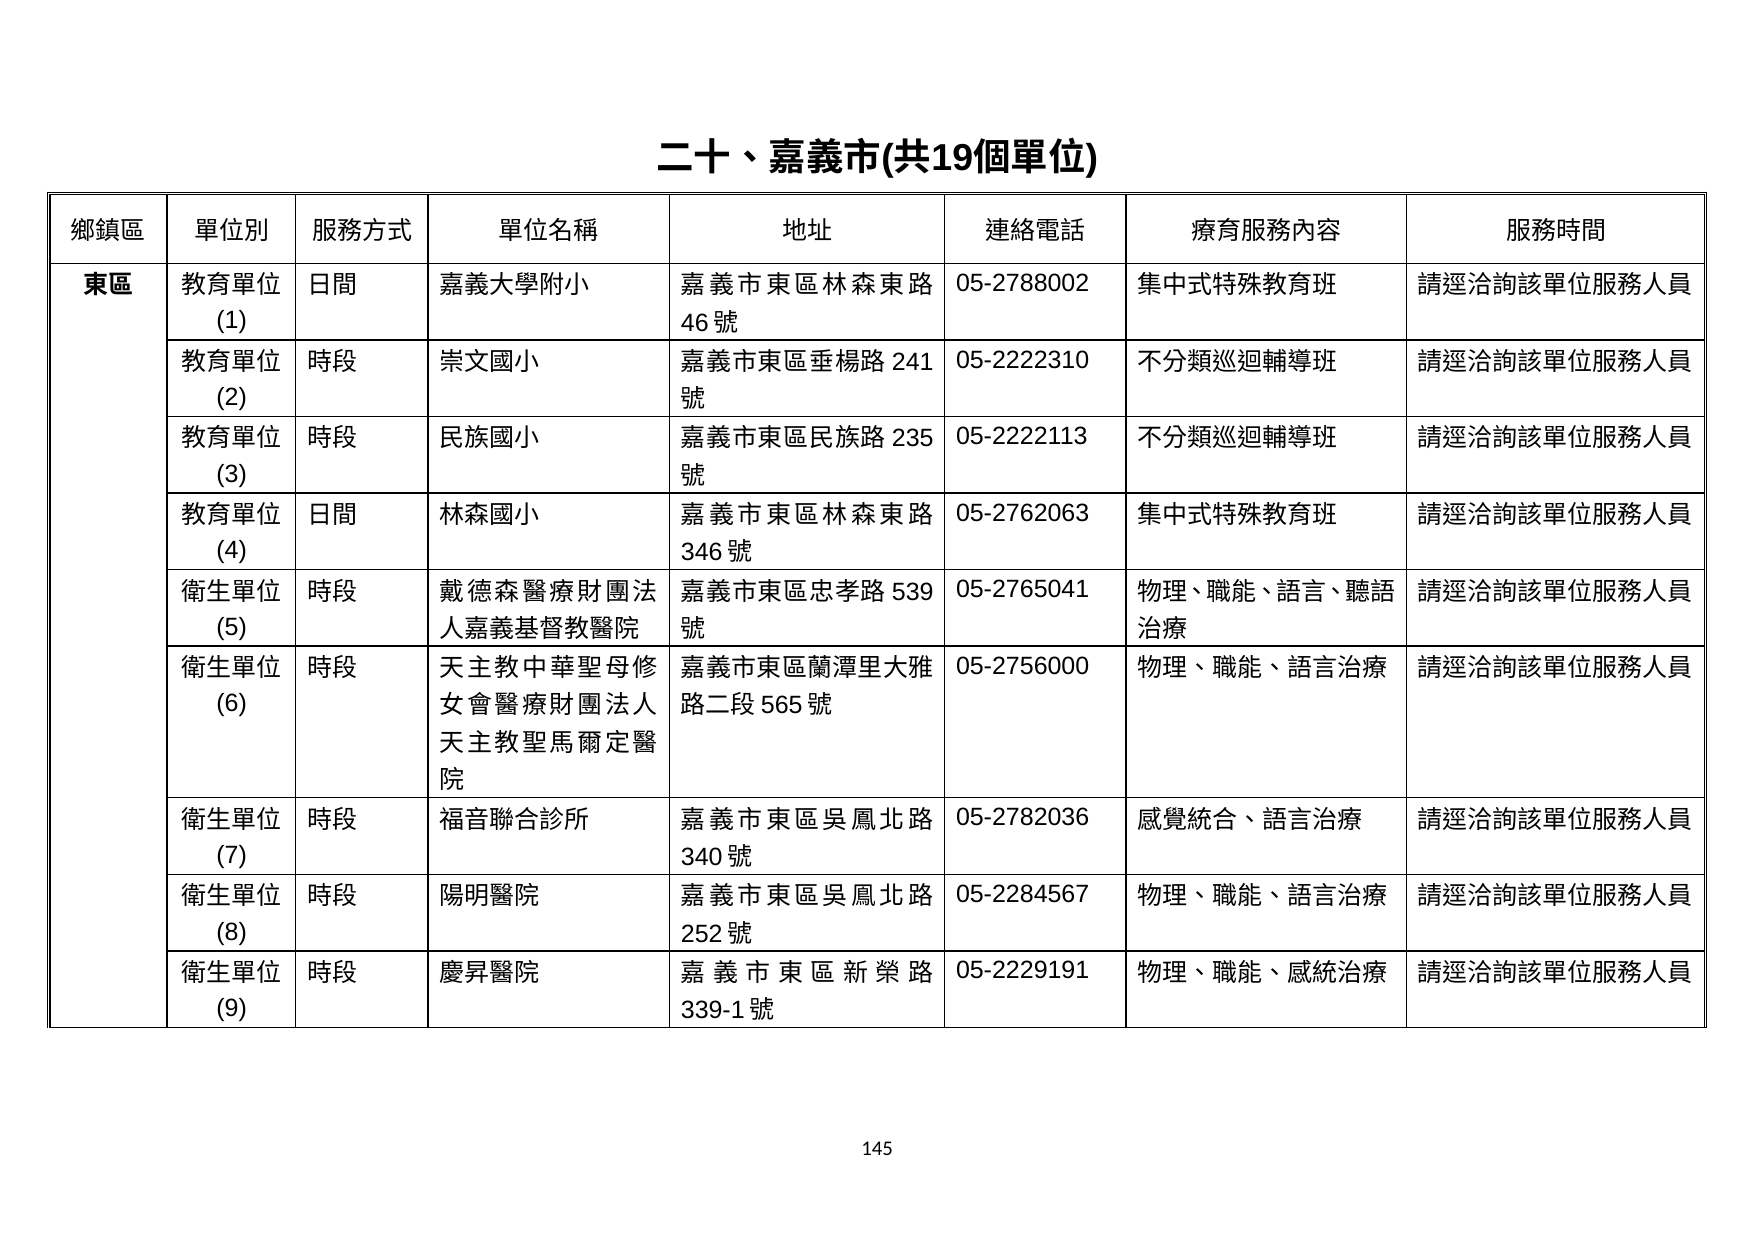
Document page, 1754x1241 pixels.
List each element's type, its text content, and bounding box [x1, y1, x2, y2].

table_header 單位名稱 [429, 195, 669, 262]
table_cell 嘉義市東區吳鳳北路340號 [670, 798, 944, 873]
table_cell 福音聯合診所 [429, 798, 669, 873]
table_cell 集中式特殊教育班 [1127, 494, 1406, 569]
table_cell 時段 [296, 570, 427, 645]
table_cell 嘉義大學附小 [429, 264, 669, 339]
table_cell 05-2762063 [945, 494, 1125, 569]
table_cell 衛生單位(8) [168, 875, 295, 950]
table_cell 物理、職能、感統治療 [1127, 952, 1406, 1027]
table_cell 日間 [296, 494, 427, 569]
table_cell 時段 [296, 341, 427, 416]
table_cell 衛生單位(7) [168, 798, 295, 873]
table_cell 請逕洽詢該單位服務人員 [1407, 570, 1704, 645]
table_cell 請逕洽詢該單位服務人員 [1407, 264, 1704, 339]
table_header 服務時間 [1407, 195, 1704, 262]
table_cell 教育單位(3) [168, 417, 295, 492]
table_header 服務方式 [296, 195, 427, 262]
table_cell 05-2756000 [945, 647, 1125, 797]
table_cell 物理、職能、語言治療 [1127, 647, 1406, 797]
table_cell 教育單位(2) [168, 341, 295, 416]
table_header 鄉鎮區 [51, 195, 166, 262]
table_cell 嘉義市東區忠孝路539號 [670, 570, 944, 645]
table_cell 嘉義市東區新榮路339-1號 [670, 952, 944, 1027]
table_cell 請逕洽詢該單位服務人員 [1407, 341, 1704, 416]
table_cell 05-2284567 [945, 875, 1125, 950]
table_cell 崇文國小 [429, 341, 669, 416]
table_header 療育服務內容 [1127, 195, 1406, 262]
table_header 連絡電話 [945, 195, 1125, 262]
table_cell 嘉義市東區林森東路346號 [670, 494, 944, 569]
table_cell 時段 [296, 798, 427, 873]
table_cell 感覺統合、語言治療 [1127, 798, 1406, 873]
table_cell 05-2229191 [945, 952, 1125, 1027]
text 二十、嘉義市(共19個單位) [59, 117, 1695, 192]
table_cell 物理、職能、語言、聽語治療 [1127, 570, 1406, 645]
table_cell 林森國小 [429, 494, 669, 569]
table_cell 衛生單位(5) [168, 570, 295, 645]
table_header 單位別 [168, 195, 295, 262]
table_cell 05-2222113 [945, 417, 1125, 492]
table_cell 天主教中華聖母修女會醫療財團法人天主教聖馬爾定醫院 [429, 647, 669, 797]
table_cell 日間 [296, 264, 427, 339]
table_cell 集中式特殊教育班 [1127, 264, 1406, 339]
table_cell 戴德森醫療財團法人嘉義基督教醫院 [429, 570, 669, 645]
table_cell 05-2782036 [945, 798, 1125, 873]
table_cell 民族國小 [429, 417, 669, 492]
table_cell 嘉義市東區垂楊路241號 [670, 341, 944, 416]
table_cell 請逕洽詢該單位服務人員 [1407, 417, 1704, 492]
table_cell 不分類巡迴輔導班 [1127, 341, 1406, 416]
table_cell 時段 [296, 417, 427, 492]
table_cell 請逕洽詢該單位服務人員 [1407, 494, 1704, 569]
table_cell 陽明醫院 [429, 875, 669, 950]
table_cell 物理、職能、語言治療 [1127, 875, 1406, 950]
table_cell 嘉義市東區民族路235號 [670, 417, 944, 492]
table_cell 時段 [296, 952, 427, 1027]
table_cell 不分類巡迴輔導班 [1127, 417, 1406, 492]
table_cell 東區 [51, 264, 166, 1027]
table_cell 請逕洽詢該單位服務人員 [1407, 875, 1704, 950]
table_cell 衛生單位(9) [168, 952, 295, 1027]
table_cell 教育單位(1) [168, 264, 295, 339]
table_cell 教育單位(4) [168, 494, 295, 569]
table_cell 慶昇醫院 [429, 952, 669, 1027]
table_header 地址 [670, 195, 944, 262]
table_cell 時段 [296, 647, 427, 797]
table_cell 請逕洽詢該單位服務人員 [1407, 952, 1704, 1027]
table_cell 05-2222310 [945, 341, 1125, 416]
table_cell 05-2788002 [945, 264, 1125, 339]
table_cell 嘉義市東區吳鳯北路252號 [670, 875, 944, 950]
table_cell 05-2765041 [945, 570, 1125, 645]
table_cell 請逕洽詢該單位服務人員 [1407, 798, 1704, 873]
table_cell 時段 [296, 875, 427, 950]
table_cell 衛生單位(6) [168, 647, 295, 797]
table_cell 嘉義市東區林森東路46號 [670, 264, 944, 339]
table_cell 請逕洽詢該單位服務人員 [1407, 647, 1704, 797]
table_cell 嘉義市東區蘭潭里大雅路二段565號 [670, 647, 944, 797]
